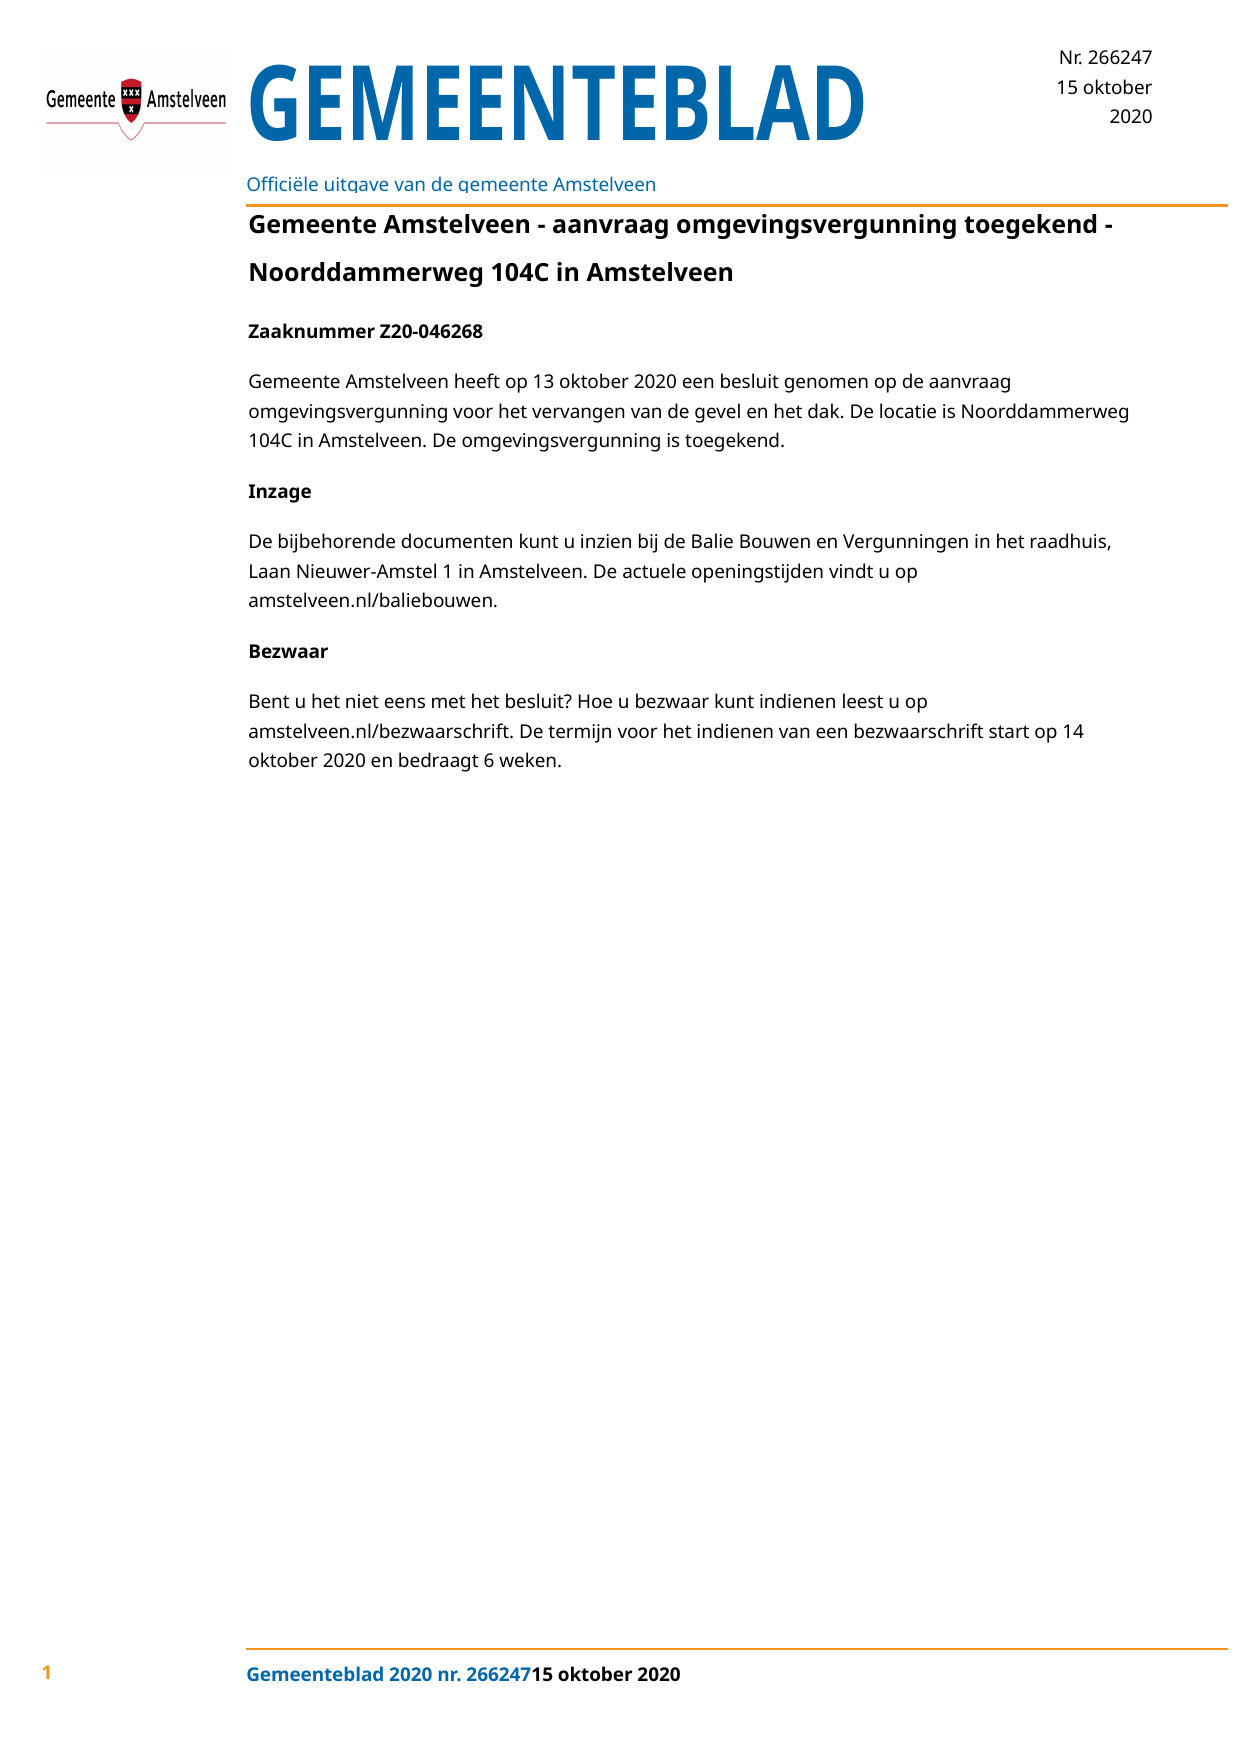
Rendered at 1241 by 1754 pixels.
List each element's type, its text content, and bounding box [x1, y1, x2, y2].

text De bijbehorende documenten kunt u inzien bij de Balie Bouwen en Vergunningen in het raadhuis, Laan Nieuwer-Amstel 1 in Amstelveen. De actuele openingstijden vindt u op amstelveen.nl/baliebouwen. [248, 528, 1152, 613]
text Bent u het niet eens met het besluit? Hoe u bezwaar kunt indienen leest u op amstelveen.nl/bezwaarschrift. De termijn voor het indienen van een bezwaarschrift start op 14 oktober 2020 en bedraagt 6 weken. [248, 688, 1152, 773]
text Gemeente Amstelveen - aanvraag omgevingsvergunning toegekend - Noorddammerweg 104C in Amstelveen [248, 207, 1152, 288]
text Zaaknummer Z20-046268 [248, 318, 1152, 344]
picture [41, 47, 231, 172]
text Bezwaar [248, 638, 1152, 664]
text Inzage [248, 478, 1152, 504]
text Gemeente Amstelveen heeft op 13 oktober 2020 een besluit genomen op de aanvraag omgevingsvergunning voor het vervangen van de gevel en het dak. De locatie is Noorddammerweg 104C in Amstelveen. De omgevingsvergunning is toegekend. [248, 368, 1152, 453]
